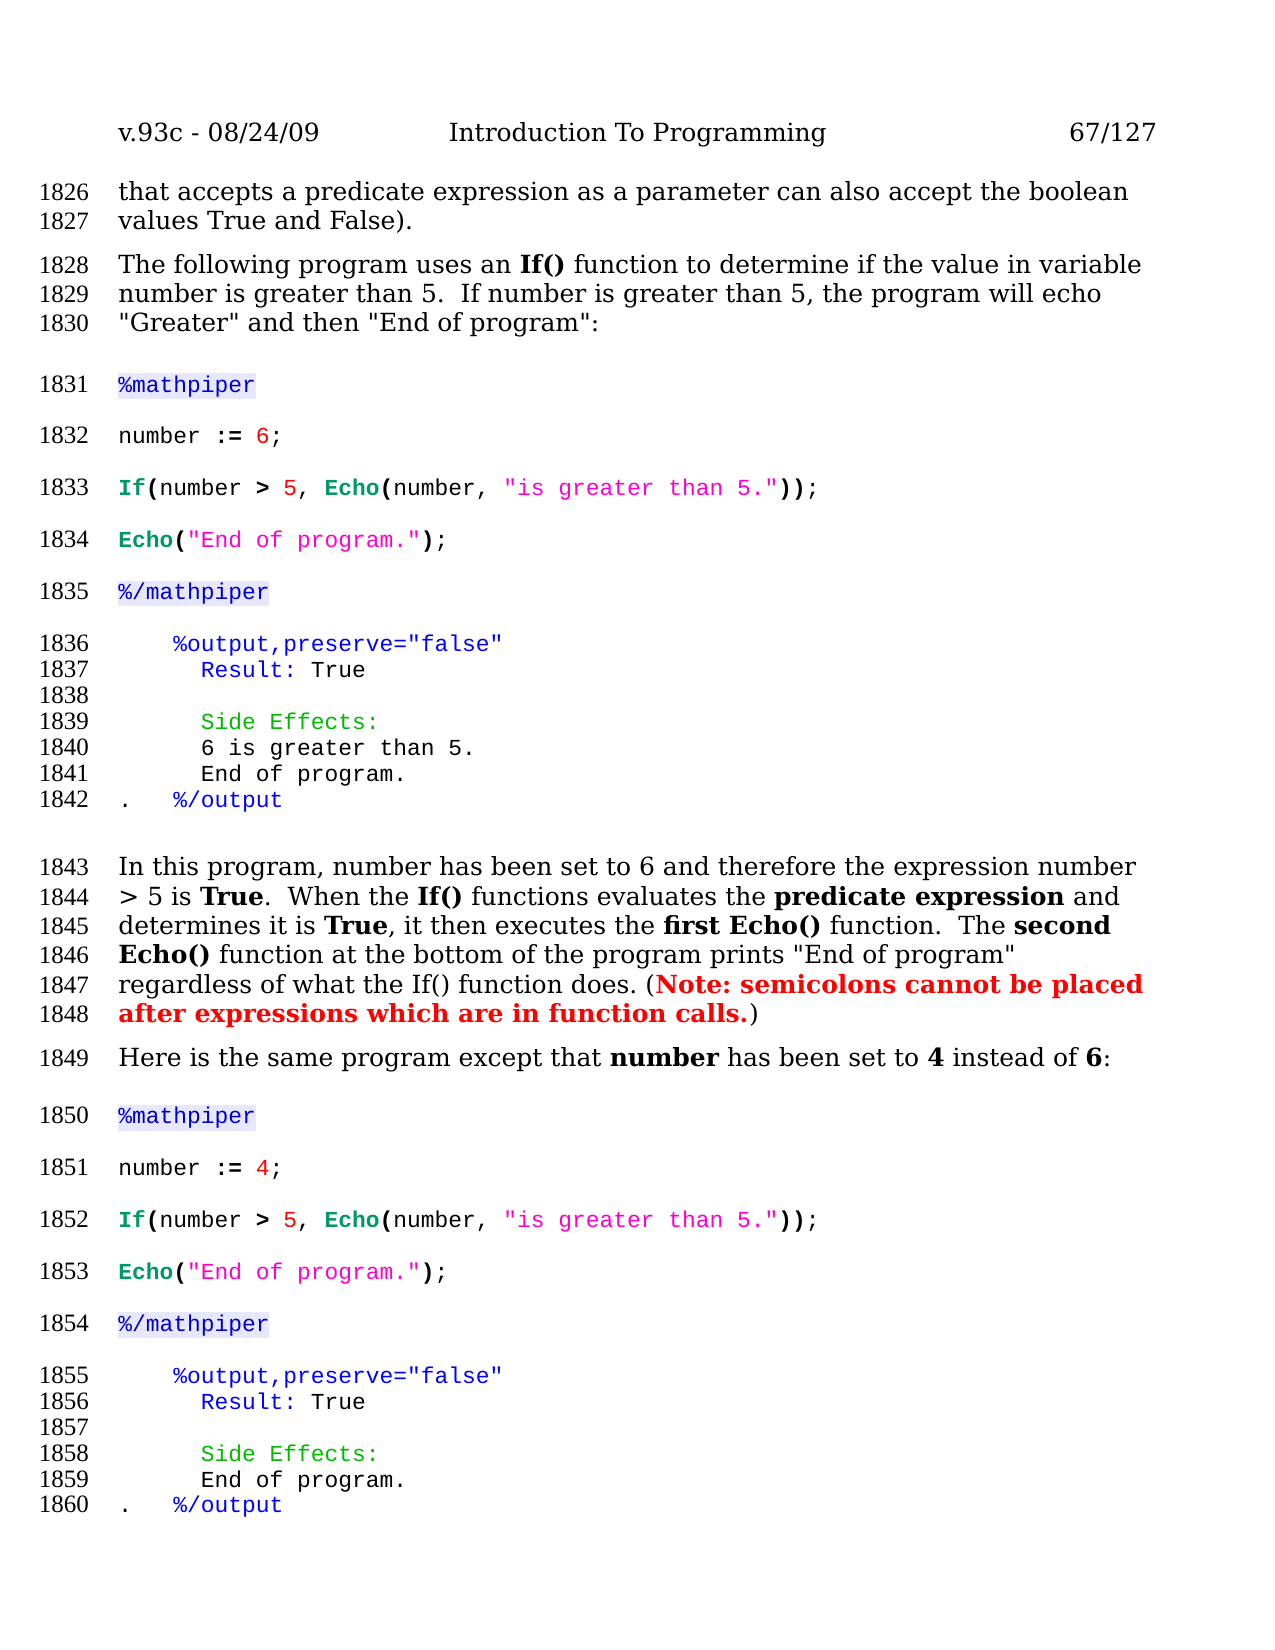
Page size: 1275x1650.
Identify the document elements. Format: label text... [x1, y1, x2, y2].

text End of program. [118, 762, 1157, 788]
text Echo("End of program."); [118, 1260, 1157, 1286]
text that accepts a predicate expression as a parameter can also accept the boolean values True and False). [118, 177, 1157, 235]
text . %/output [118, 1494, 1157, 1520]
text Result: True [118, 658, 1157, 684]
text In this program, number has been set to 6 and therefore the expression number > 5 is True. When the If() functions evaluates the predicate expression and determines it is True, it then executes the first Echo() function. The second Echo() function at the bottom of the program prints "End of program" regardless of what the If() function does. (Note: semicolons cannot be placed after expressions which are in function calls.) [118, 852, 1157, 1028]
text Result: True [118, 1390, 1157, 1416]
text Side Effects: [118, 710, 1157, 736]
text %mathpiper [118, 1105, 1157, 1131]
text End of program. [118, 1468, 1157, 1494]
text %output,preserve="false" [118, 632, 1157, 658]
text number := 6; [118, 425, 1157, 451]
text . %/output [118, 788, 1157, 814]
text %/mathpiper [118, 581, 1157, 606]
text Side Effects: [118, 1442, 1157, 1468]
text The following program uses an If() function to determine if the value in variable number is greater than 5. If number is greater than 5, the program will echo "Greater" and then "End of program": [118, 250, 1157, 338]
text If(number > 5, Echo(number, "is greater than 5.")); [118, 1208, 1157, 1234]
text number := 4; [118, 1157, 1157, 1183]
text 6 is greater than 5. [118, 736, 1157, 762]
text %mathpiper [118, 373, 1157, 399]
text %output,preserve="false" [118, 1364, 1157, 1390]
text %/mathpiper [118, 1312, 1157, 1338]
text Here is the same program except that number has been set to 4 instead of 6: [118, 1043, 1157, 1073]
text Echo("End of program."); [118, 529, 1157, 554]
text If(number > 5, Echo(number, "is greater than 5.")); [118, 477, 1157, 503]
